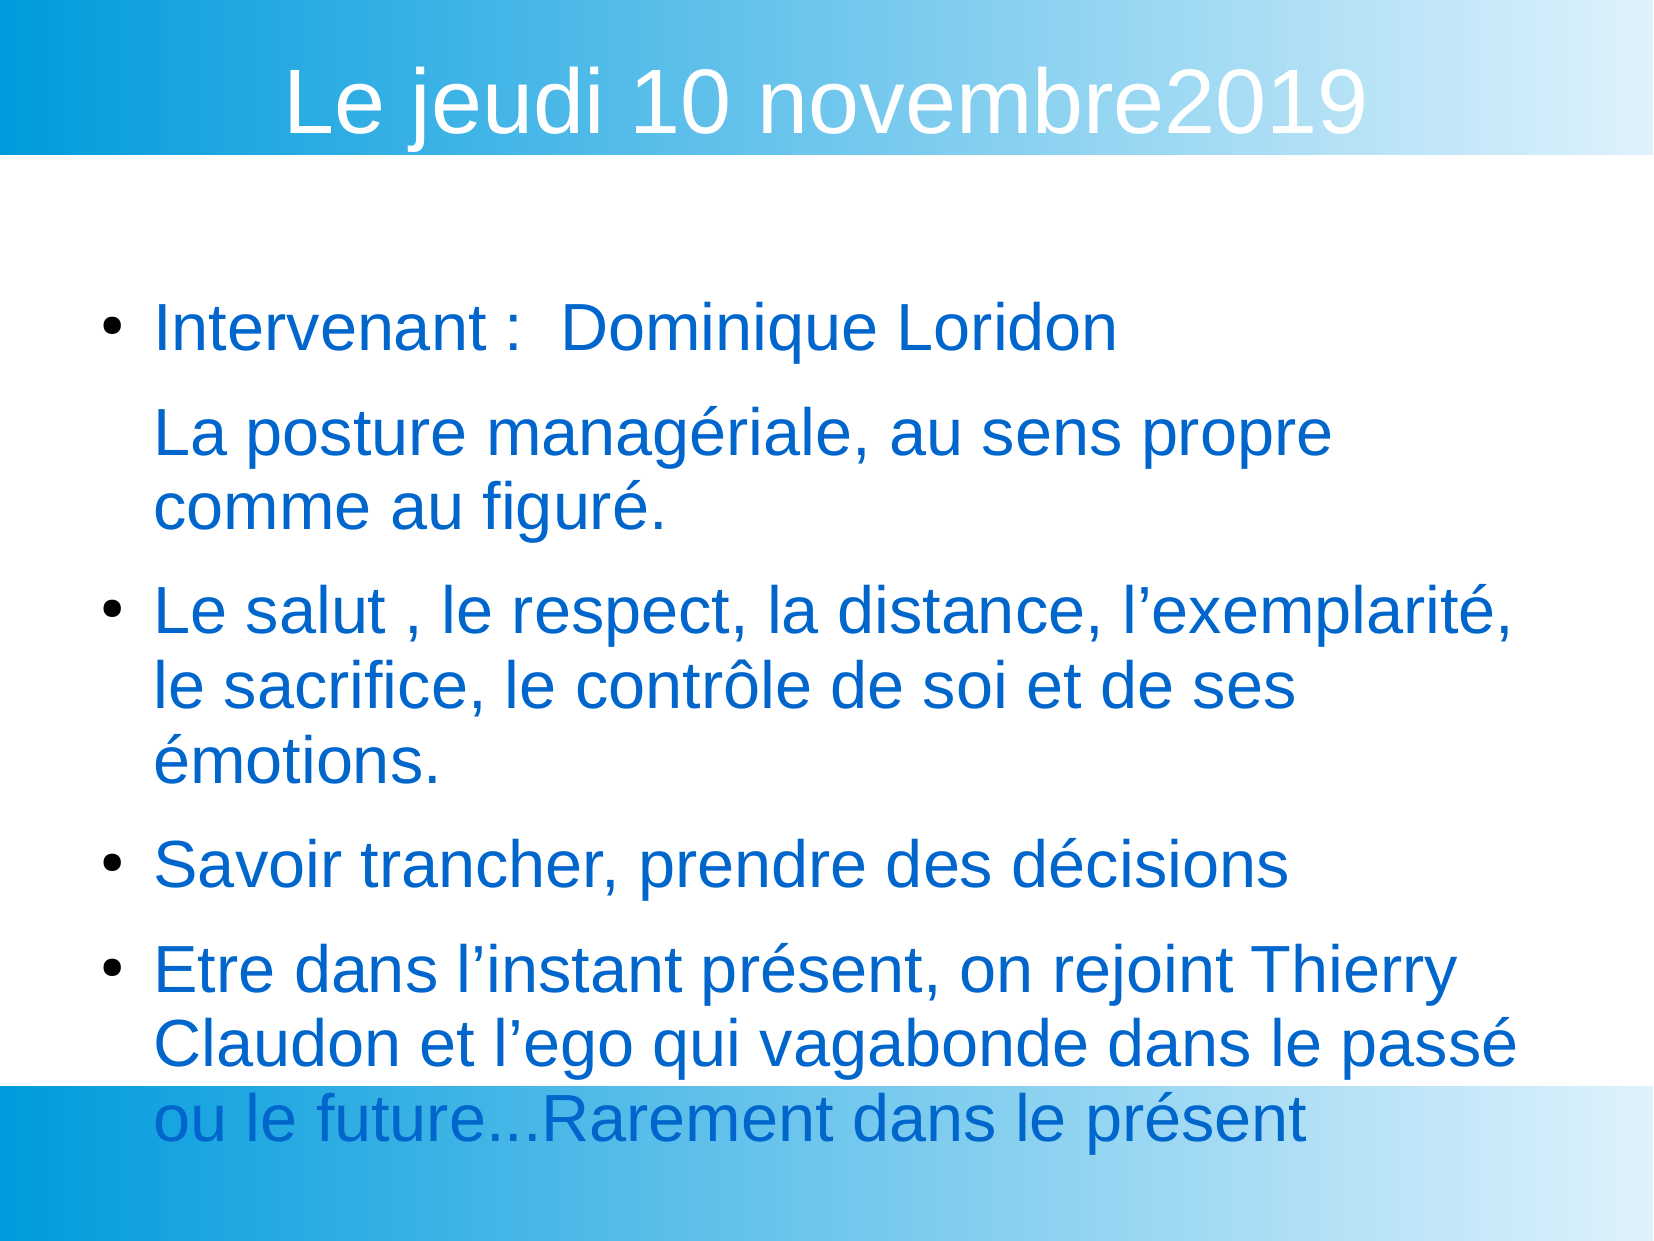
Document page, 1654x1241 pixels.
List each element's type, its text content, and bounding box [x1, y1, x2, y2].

list Intervenant : Dominique Loridon La posture managériale, au sens propre comme au figuré. Le salut , le respect, la distance, l’exemplarité, le sacrifice, le contrôle de soi et de ses émotions. Savoir trancher, prendre des décisions Etre dans l’instant présent, on rejoint Thierry Claudon et l’ego qui vagabonde dans le passé ou le future...Rarement dans le présent [82, 290, 1571, 1010]
title Le jeudi 10 novembre2019 [82, 49, 1571, 155]
